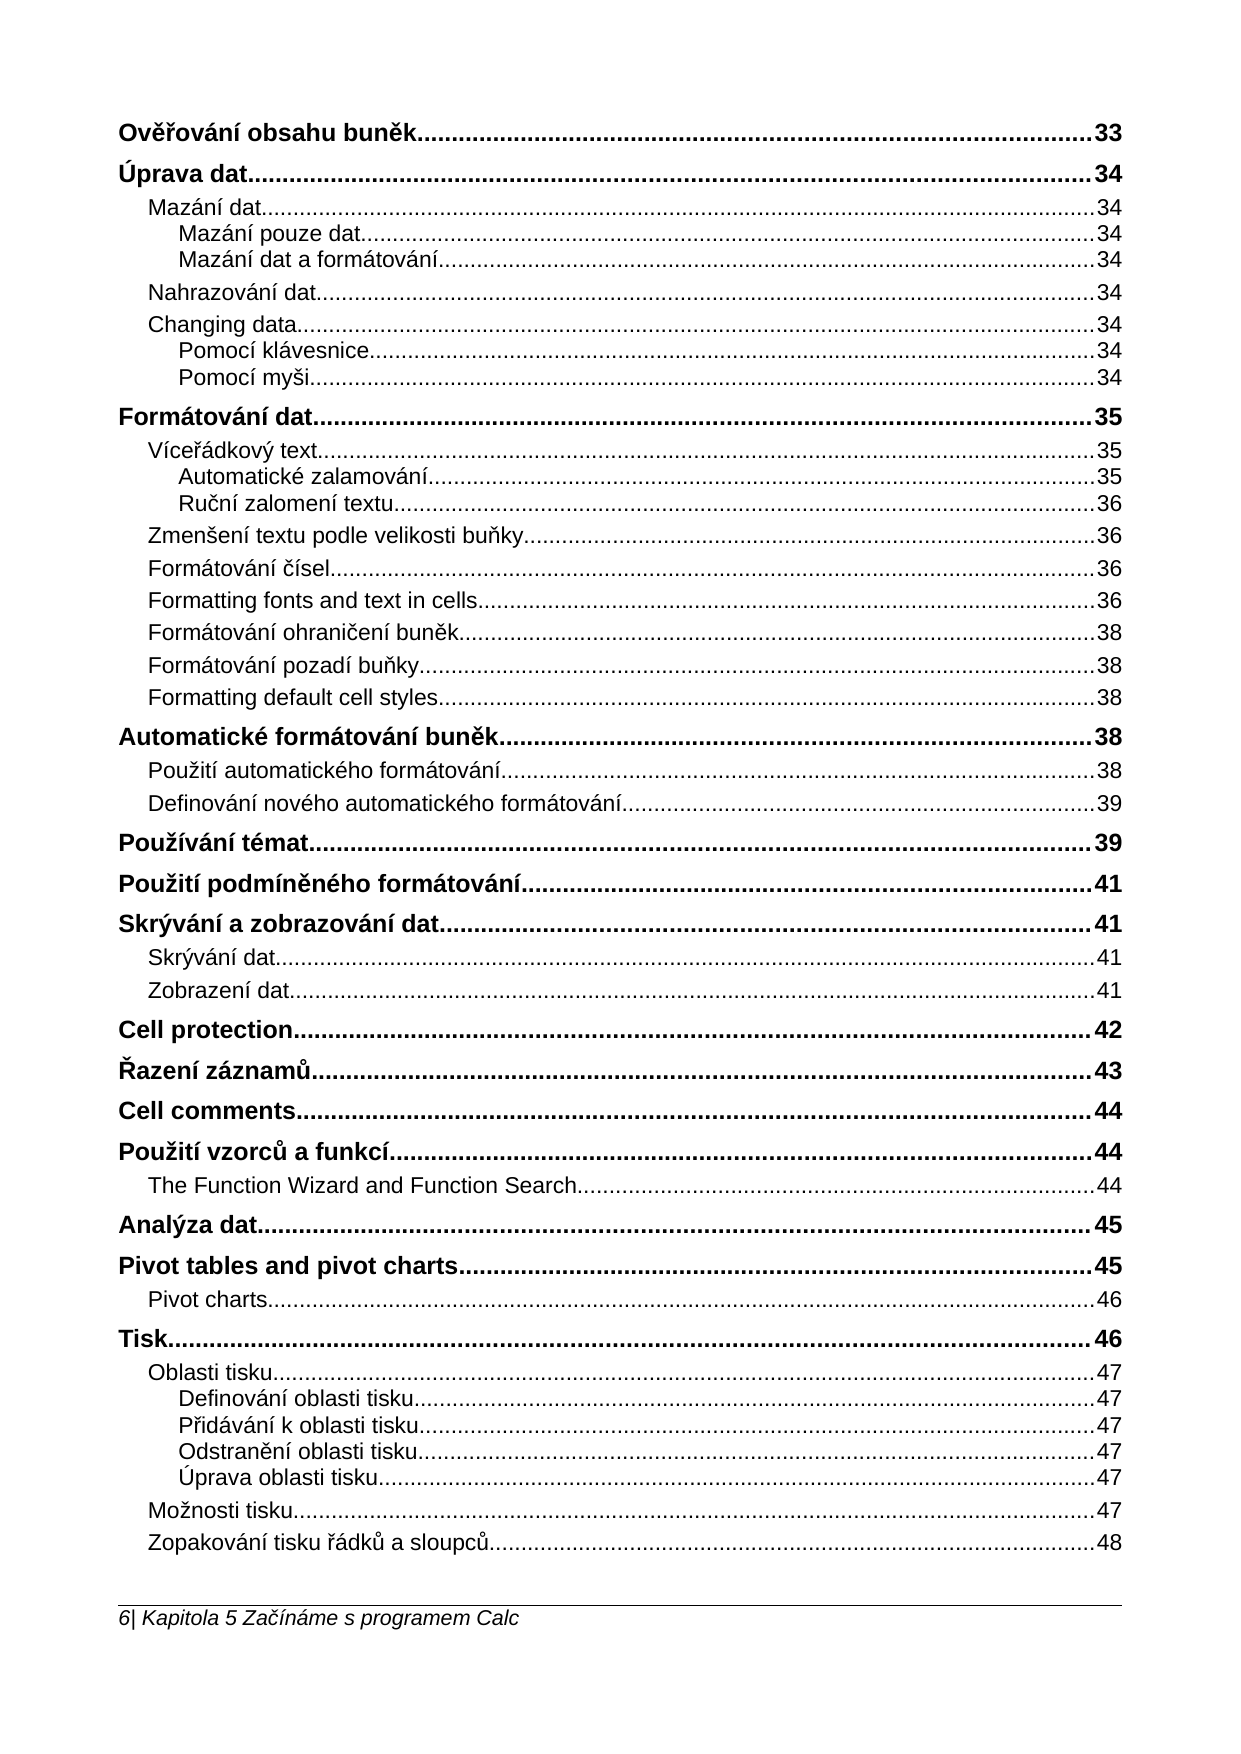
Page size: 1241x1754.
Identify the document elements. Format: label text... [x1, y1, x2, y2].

text Používání témat 39 [118, 828, 1122, 857]
text Pivot charts 46 [148, 1286, 1122, 1312]
text Odstranění oblasti tisku 47 [178, 1438, 1122, 1464]
text Úprava oblasti tisku 47 [178, 1464, 1122, 1491]
text Použití vzorců a funkcí 44 [118, 1137, 1122, 1166]
text Mazání pouze dat 34 [178, 220, 1122, 246]
text Použití podmíněného formátování 41 [118, 869, 1122, 897]
text Pomocí klávesnice 34 [178, 337, 1122, 364]
text Tisk 46 [118, 1324, 1122, 1353]
text Zmenšení textu podle velikosti buňky 36 [148, 522, 1122, 548]
text Přidávání k oblasti tisku 47 [178, 1412, 1122, 1438]
text The Function Wizard and Function Search 44 [148, 1172, 1122, 1198]
text Cell comments 44 [118, 1096, 1122, 1125]
text Definování nového automatického formátování 39 [148, 789, 1122, 816]
text Skrývání dat 41 [148, 944, 1122, 971]
text Automatické formátování buněk 38 [118, 722, 1122, 751]
text Nahrazování dat 34 [148, 279, 1122, 305]
text Řazení záznamů 43 [118, 1056, 1122, 1084]
text Ruční zalomení textu 36 [178, 490, 1122, 516]
text Zobrazení dat 41 [148, 977, 1122, 1003]
text Mazání dat 34 [148, 194, 1122, 220]
text Úprava dat 34 [118, 159, 1122, 188]
text Definování oblasti tisku 47 [178, 1385, 1122, 1412]
text Pivot tables and pivot charts 45 [118, 1251, 1122, 1280]
text Formátování čísel 36 [148, 554, 1122, 581]
text Ověřování obsahu buněk 33 [118, 118, 1122, 147]
text Automatické zalamování 35 [178, 463, 1122, 490]
text Víceřádkový text 35 [148, 437, 1122, 463]
text Analýza dat 45 [118, 1210, 1122, 1239]
text Možnosti tisku 47 [148, 1497, 1122, 1523]
text Formátování dat 35 [118, 402, 1122, 431]
text Použití automatického formátování 38 [148, 757, 1122, 783]
text Formátování pozadí buňky 38 [148, 652, 1122, 678]
text Formatting default cell styles 38 [148, 684, 1122, 710]
text Skrývání a zobrazování dat 41 [118, 909, 1122, 938]
text Zopakování tisku řádků a sloupců 48 [148, 1529, 1122, 1555]
text Formatting fonts and text in cells 36 [148, 587, 1122, 613]
text Changing data 34 [148, 311, 1122, 337]
text Cell protection 42 [118, 1015, 1122, 1044]
text Formátování ohraničení buněk 38 [148, 619, 1122, 646]
text Mazání dat a formátování 34 [178, 246, 1122, 273]
text Pomocí myši 34 [178, 364, 1122, 390]
text Oblasti tisku 47 [148, 1359, 1122, 1385]
